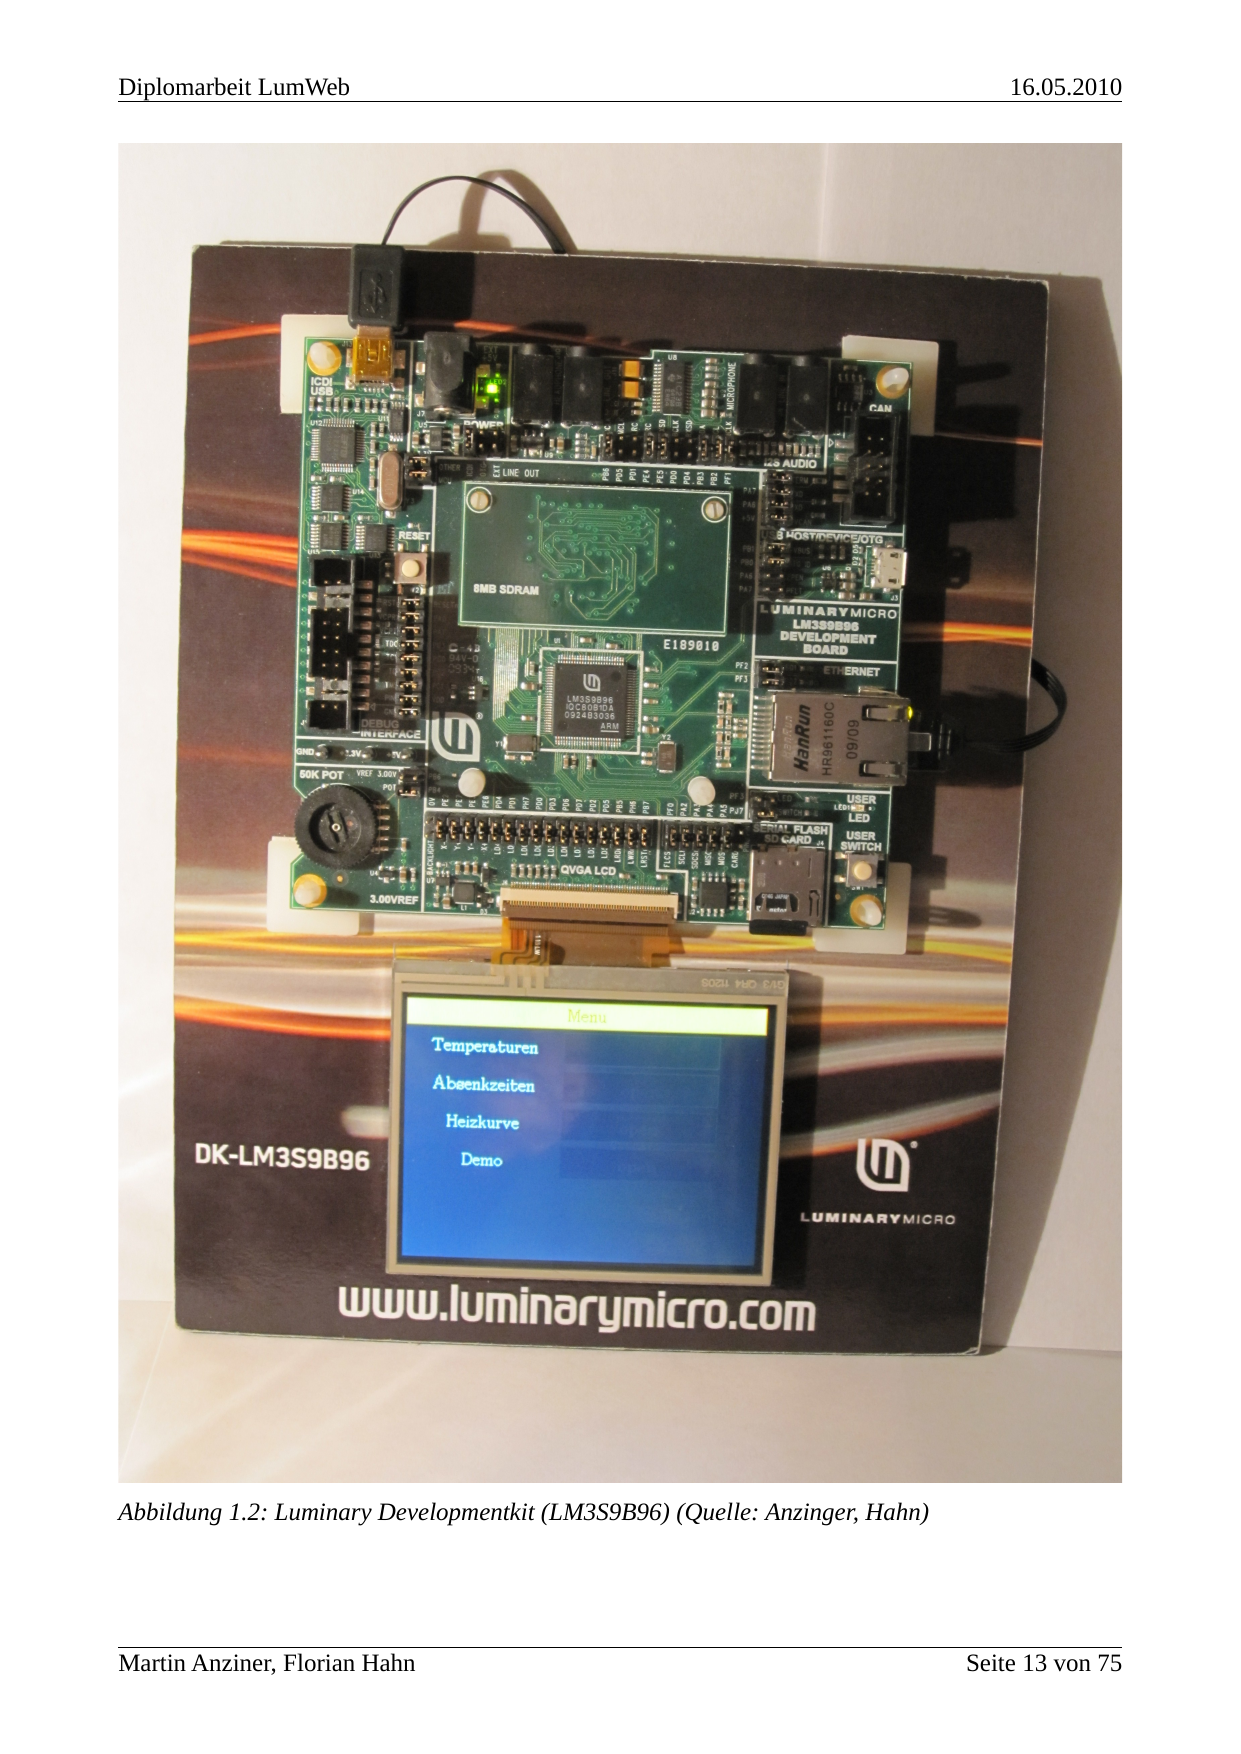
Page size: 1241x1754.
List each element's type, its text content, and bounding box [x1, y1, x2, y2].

picture [118, 143, 1123, 1483]
text Abbildung 1.2: Luminary Developmentkit (LM3S9B96) (Quelle: Anzinger, Hahn) [118, 1483, 1122, 1525]
